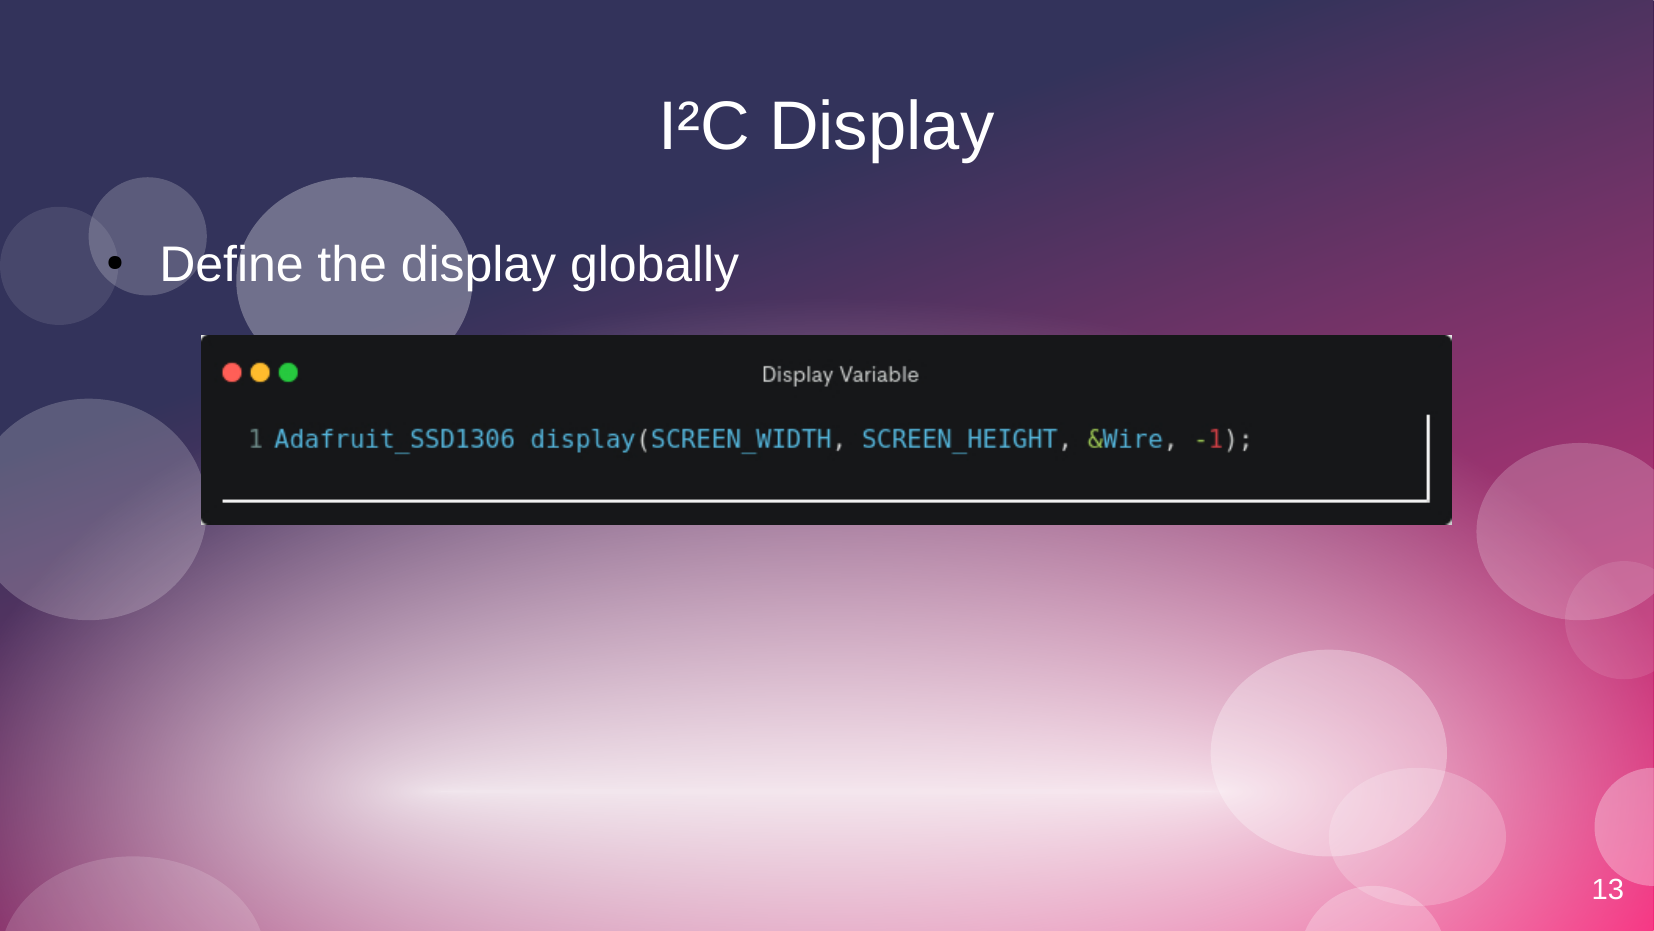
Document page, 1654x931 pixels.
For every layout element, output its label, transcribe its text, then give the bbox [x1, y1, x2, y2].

picture [201, 335, 1452, 526]
title I²C Display [88, 44, 1565, 207]
list Define the display globally [88, 236, 1565, 301]
